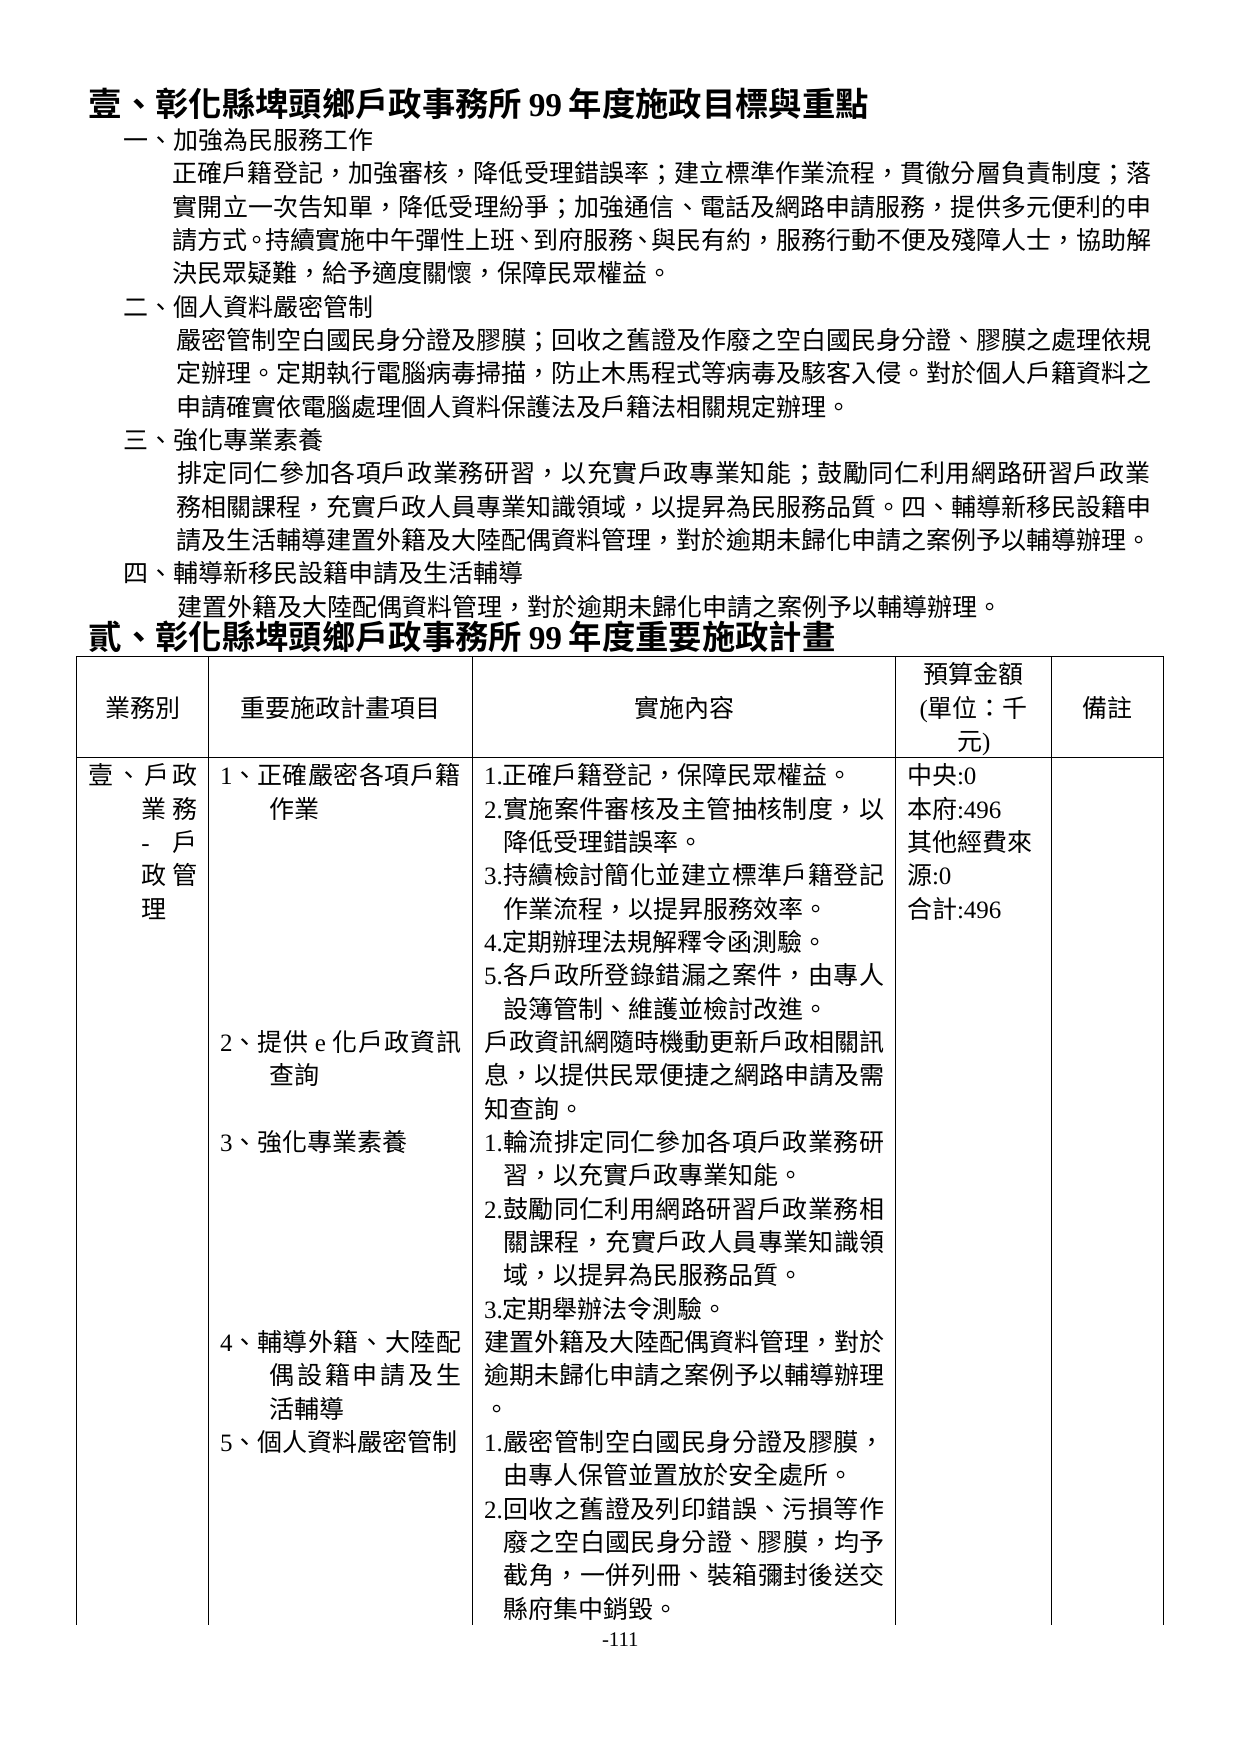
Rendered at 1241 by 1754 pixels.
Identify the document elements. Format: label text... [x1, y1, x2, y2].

text 二、個人資料嚴密管制 [123, 289, 1152, 323]
table_cell [1052, 1125, 1163, 1325]
table_cell 強化專業素養 [209, 1125, 472, 1325]
table_cell [896, 1325, 1051, 1425]
table_header 預算金額 (單位：千元) [896, 657, 1051, 757]
text 貳、彰化縣埤頭鄉戶政事務所99年度重要施政計畫 [88, 623, 1152, 656]
table_cell 1.正確戶籍登記，保障民眾權益。 2.實施案件審核及主管抽核制度，以降低受理錯誤率。 3.持續檢討簡化並建立標準戶籍登記作業流程，以提昇服務效率。 4.定期辦理法規解釋令函測驗。 5.各戶政所登錄錯漏之案件，由專人設簿管制、維護並檢討改進。 [473, 758, 895, 1025]
table_cell [1052, 1325, 1163, 1425]
table_cell [77, 1325, 208, 1425]
table_cell 中央:0 本府:496 其他經費來源:0 合計:496 [896, 758, 1051, 1025]
table_cell 建置外籍及大陸配偶資料管理，對於逾期未歸化申請之案例予以輔導辦理。 [473, 1325, 895, 1425]
text 正確戶籍登記，加強審核，降低受理錯誤率；建立標準作業流程，貫徹分層負責制度；落實開立一次告知單，降低受理紛爭；加強通信、電話及網路申請服務，提供多元便利的申請方式。持續實施中午彈性上班、到府服務、與民有約，服務行動不便及殘障人士，協助解決民眾疑難，給予適度關懷，保障民眾權益。 [172, 156, 1152, 289]
text 建置外籍及大陸配偶資料管理，對於逾期未歸化申請之案例予以輔導辦理。 [176, 589, 1152, 623]
table_cell [1052, 758, 1163, 1025]
table_cell [1052, 1025, 1163, 1125]
table_cell [896, 1025, 1051, 1125]
table_cell [77, 1125, 208, 1325]
table_cell [1052, 1425, 1163, 1625]
text 三、強化專業素養 [123, 423, 1152, 456]
table_cell 正確嚴密各項戶籍作業 [209, 758, 472, 1025]
table_header 備註 [1052, 657, 1163, 757]
table_cell 提供e化戶政資訊查詢 [209, 1025, 472, 1125]
table_cell 輔導外籍、大陸配偶設籍申請及生活輔導 [209, 1325, 472, 1425]
table_cell 1.嚴密管制空白國民身分證及膠膜，由專人保管並置放於安全處所。 2.回收之舊證及列印錯誤、污損等作廢之空白國民身分證、膠膜，均予截角，一併列冊、裝箱彌封後送交縣府集中銷毀。 [473, 1425, 895, 1625]
text 一、加強為民服務工作 [123, 123, 1152, 156]
table_cell [77, 1025, 208, 1125]
table_cell 1.輪流排定同仁參加各項戶政業務研習，以充實戶政專業知能。 2.鼓勵同仁利用網路研習戶政業務相關課程，充實戶政人員專業知識領域，以提昇為民服務品質。 3.定期舉辦法令測驗。 [473, 1125, 895, 1325]
table_cell [77, 1425, 208, 1625]
table_header 業務別 [77, 657, 208, 757]
table_cell 壹、戶政業務-戶政管理 [77, 758, 208, 1025]
table_cell 個人資料嚴密管制 [209, 1425, 472, 1625]
table_cell 戶政資訊網隨時機動更新戶政相關訊息，以提供民眾便捷之網路申請及需知查詢。 [473, 1025, 895, 1125]
table_header 重要施政計畫項目 [209, 657, 472, 757]
table_cell [896, 1425, 1051, 1625]
table_header 實施內容 [473, 657, 895, 757]
text 排定同仁參加各項戶政業務研習，以充實戶政專業知能；鼓勵同仁利用網路研習戶政業務相關課程，充實戶政人員專業知識領域，以提昇為民服務品質。四、輔導新移民設籍申請及生活輔導建置外籍及大陸配偶資料管理，對於逾期未歸化申請之案例予以輔導辦理。 [176, 456, 1152, 556]
text 壹、彰化縣埤頭鄉戶政事務所99年度施政目標與重點 [88, 89, 1152, 123]
text 嚴密管制空白國民身分證及膠膜；回收之舊證及作廢之空白國民身分證、膠膜之處理依規定辦理。定期執行電腦病毒掃描，防止木馬程式等病毒及駭客入侵。對於個人戶籍資料之申請確實依電腦處理個人資料保護法及戶籍法相關規定辦理。 [176, 323, 1152, 423]
table_cell [896, 1125, 1051, 1325]
text 四、輔導新移民設籍申請及生活輔導 [123, 556, 1152, 589]
